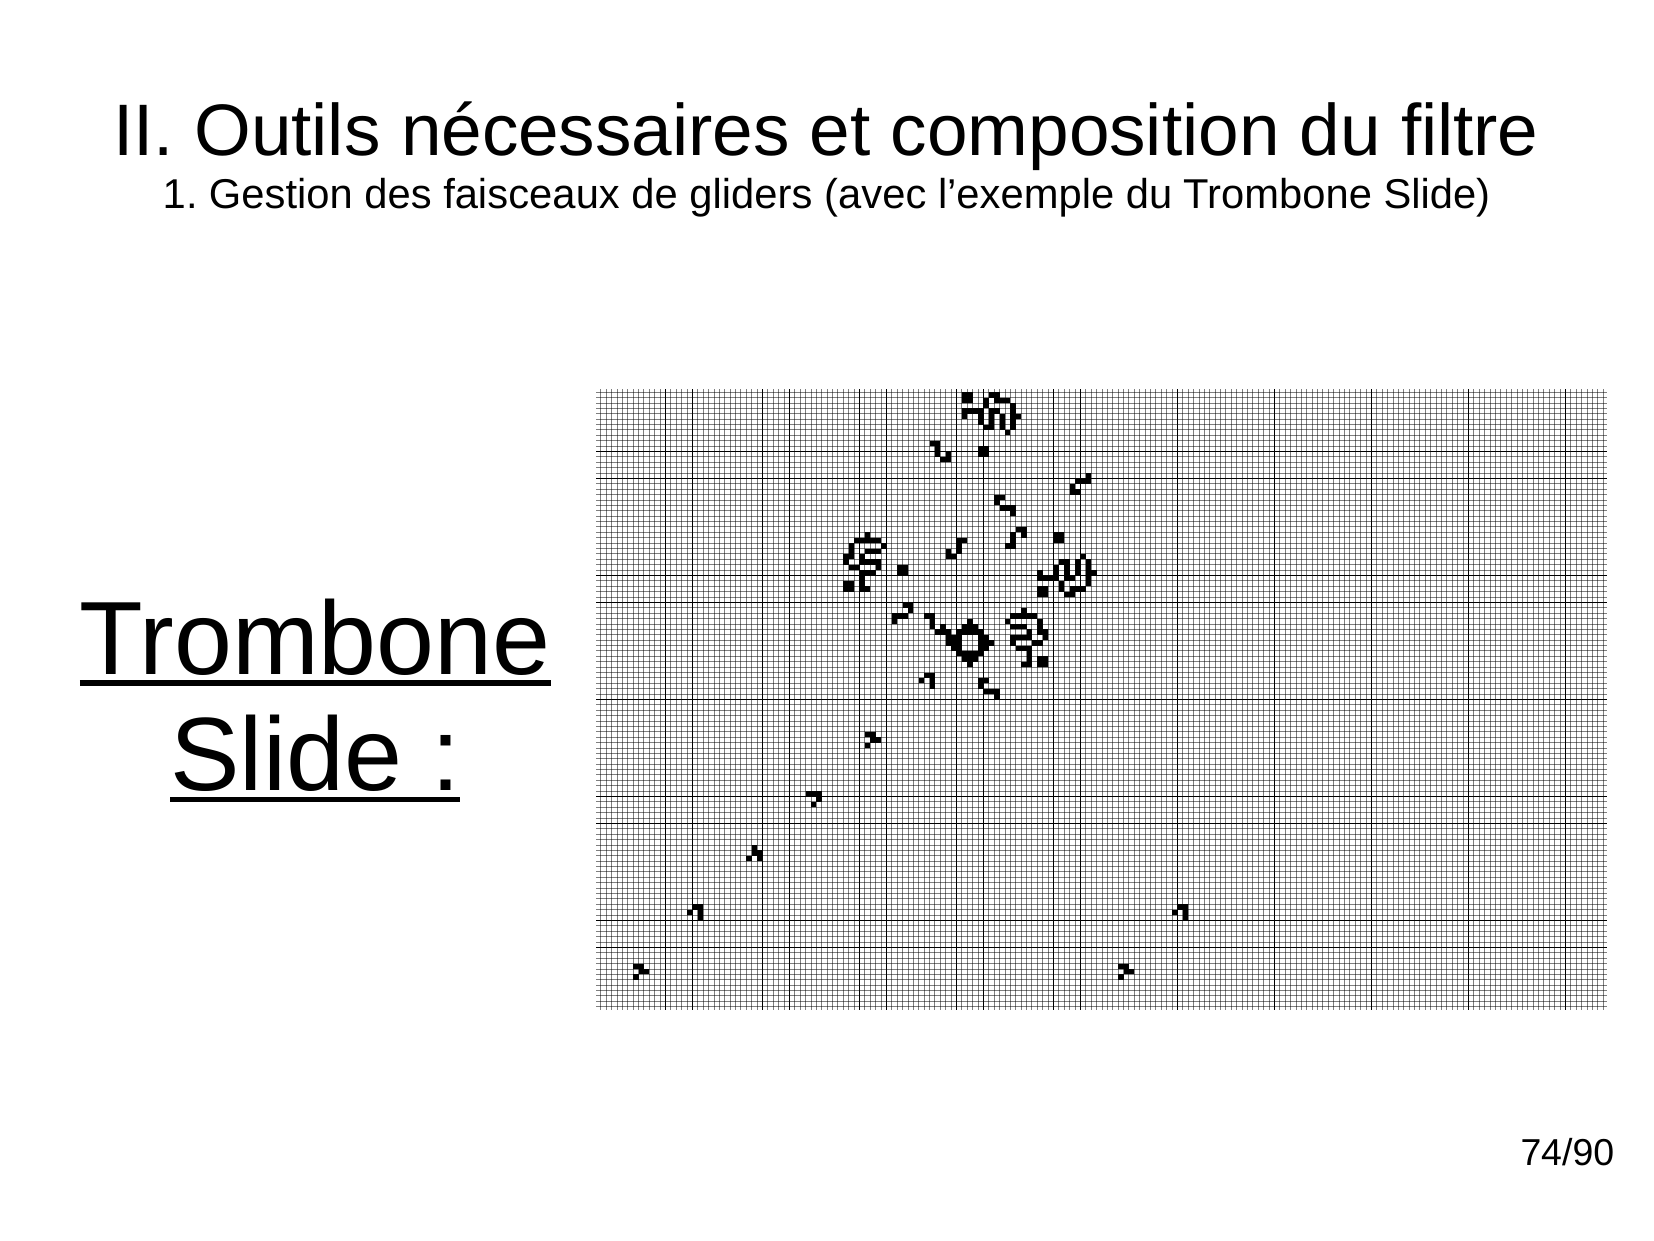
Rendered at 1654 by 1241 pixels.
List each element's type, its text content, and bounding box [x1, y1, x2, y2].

title II. Outils nécessaires et composition du filtre 1. Gestion des faisceaux de gliders (avec l’exemple du Trombone Slide) [82, 49, 1571, 257]
picture [596, 389, 1607, 1010]
text_box Trombone Slide : [65, 572, 566, 821]
text_box <number>/90 [1505, 1124, 1654, 1182]
